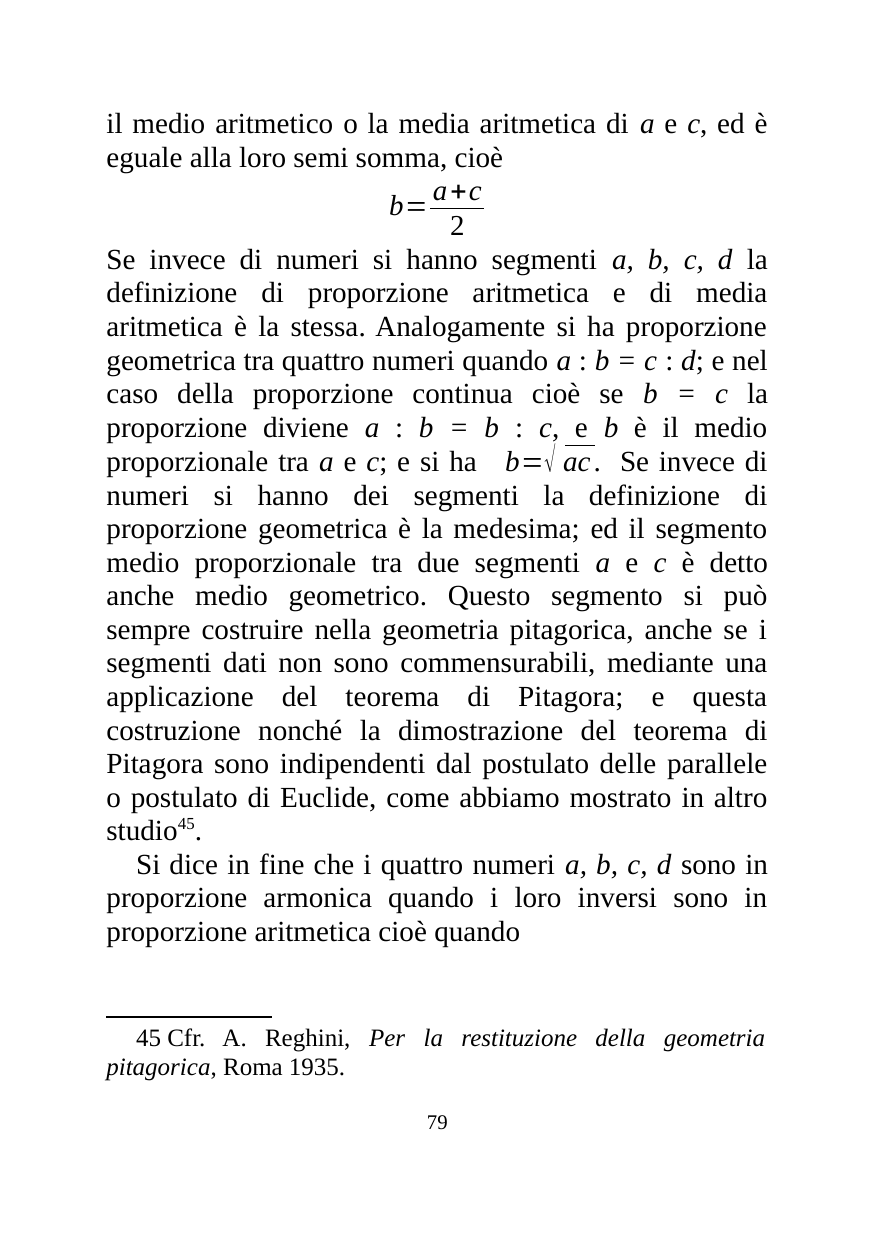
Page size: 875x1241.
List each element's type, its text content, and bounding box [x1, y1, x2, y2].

text Se invece di numeri si hanno segmenti a, b, c, d la definizione di proporzione aritmetica e di media aritmetica è la stessa. Analogamente si ha proporzione geometrica tra quattro numeri quando a : b = c : d; e nel caso della proporzione continua cioè se b = c la proporzione diviene a : b = b : c, e b è il medio proporzionale tra a e c; e si ha Se invece di numeri si hanno dei segmenti la definizione di proporzione geometrica è la medesima; ed il segmento medio proporzionale tra due segmenti a e c è detto anche medio geometrico. Questo segmento si può sempre costruire nella geometria pitagorica, anche se i segmenti dati non sono commensurabili, mediante una applicazione del teorema di Pitagora; e questa costruzione nonché la dimostrazione del teorema di Pitagora sono indipendenti dal postulato delle parallele o postulato di Euclide, come abbiamo mostrato in altro studio. [106, 242, 768, 847]
text Cfr. A. Reghini, Per la restituzione della geometria pitagorica, Roma 1935. [106, 1023, 768, 1080]
text il medio aritmetico o la media aritmetica di a e c, ed è eguale alla loro semi somma, cioè [106, 106, 768, 173]
text Si dice in fine che i quattro numeri a, b, c, d sono in proporzione armonica quando i loro inversi sono in proporzione aritmetica cioè quando [106, 847, 768, 947]
